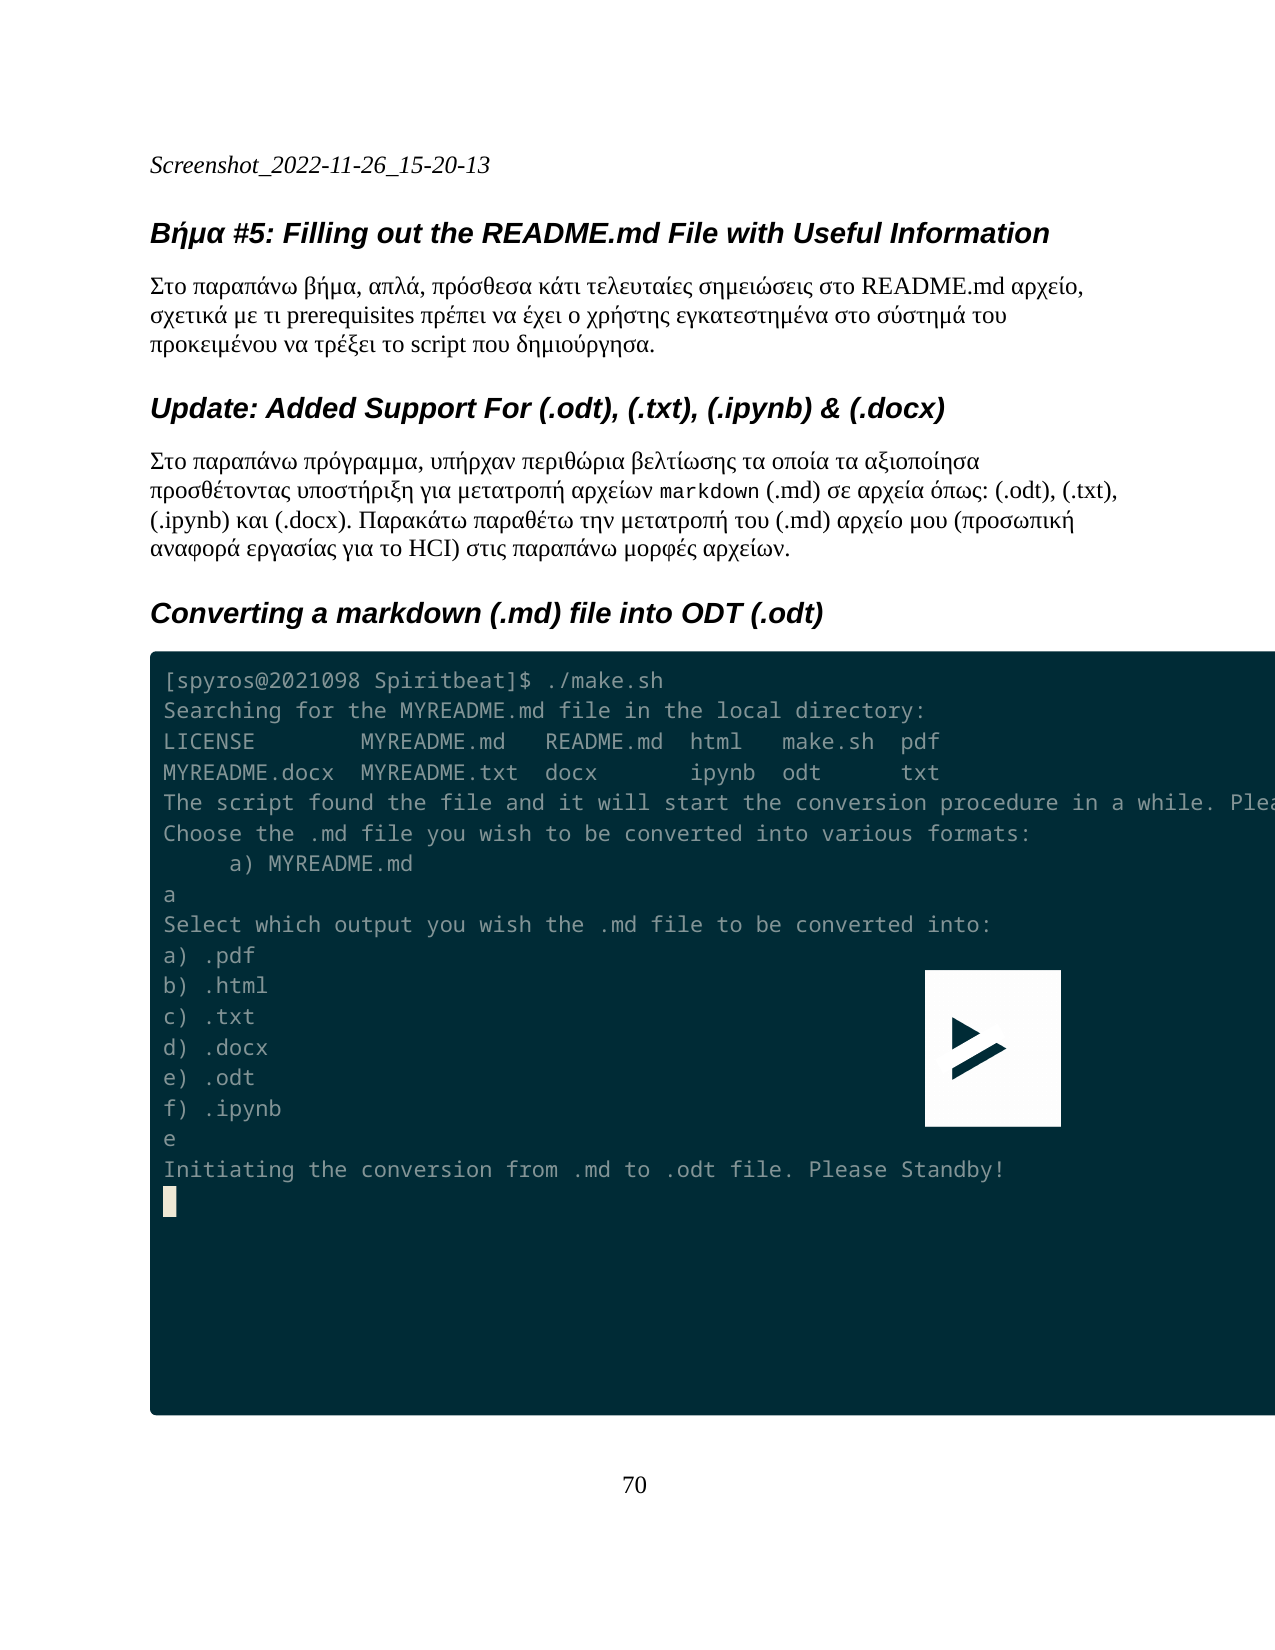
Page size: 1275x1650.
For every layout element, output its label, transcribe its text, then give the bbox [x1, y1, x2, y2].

text Στο παραπάνω βήμα, απλά, πρόσθεσα κάτι τελευταίες σημειώσεις στο README.md αρχείο, σχετικά με τι prerequisites πρέπει να έχει ο χρήστης εγκατεστημένα στο σύστημά του προκειμένου να τρέξει το script που δημιούργησα. [150, 271, 1125, 357]
subtitle Update: Added Support For (.odt), (.txt), (.ipynb) & (.docx) [150, 391, 1125, 425]
text Screenshot_2022-11-26_15-20-13 [150, 150, 1125, 179]
text Στο παραπάνω πρόγραμμα, υπήρχαν περιθώρια βελτίωσης τα οποία τα αξιοποίησα προσθέτοντας υποστήριξη για μετατροπή αρχείων markdown (.md) σε αρχεία όπως: (.odt), (.txt), (.ipynb) και (.docx). Παρακάτω παραθέτω την μετατροπή του (.md) αρχείο μου (προσωπική αναφορά εργασίας για το HCI) στις παραπάνω μορφές αρχείων. [150, 446, 1125, 562]
subtitle Converting a markdown (.md) file into ODT (.odt) [150, 596, 1125, 630]
subtitle Βήμα #5: Filling out the README.md File with Useful Information [150, 216, 1125, 250]
